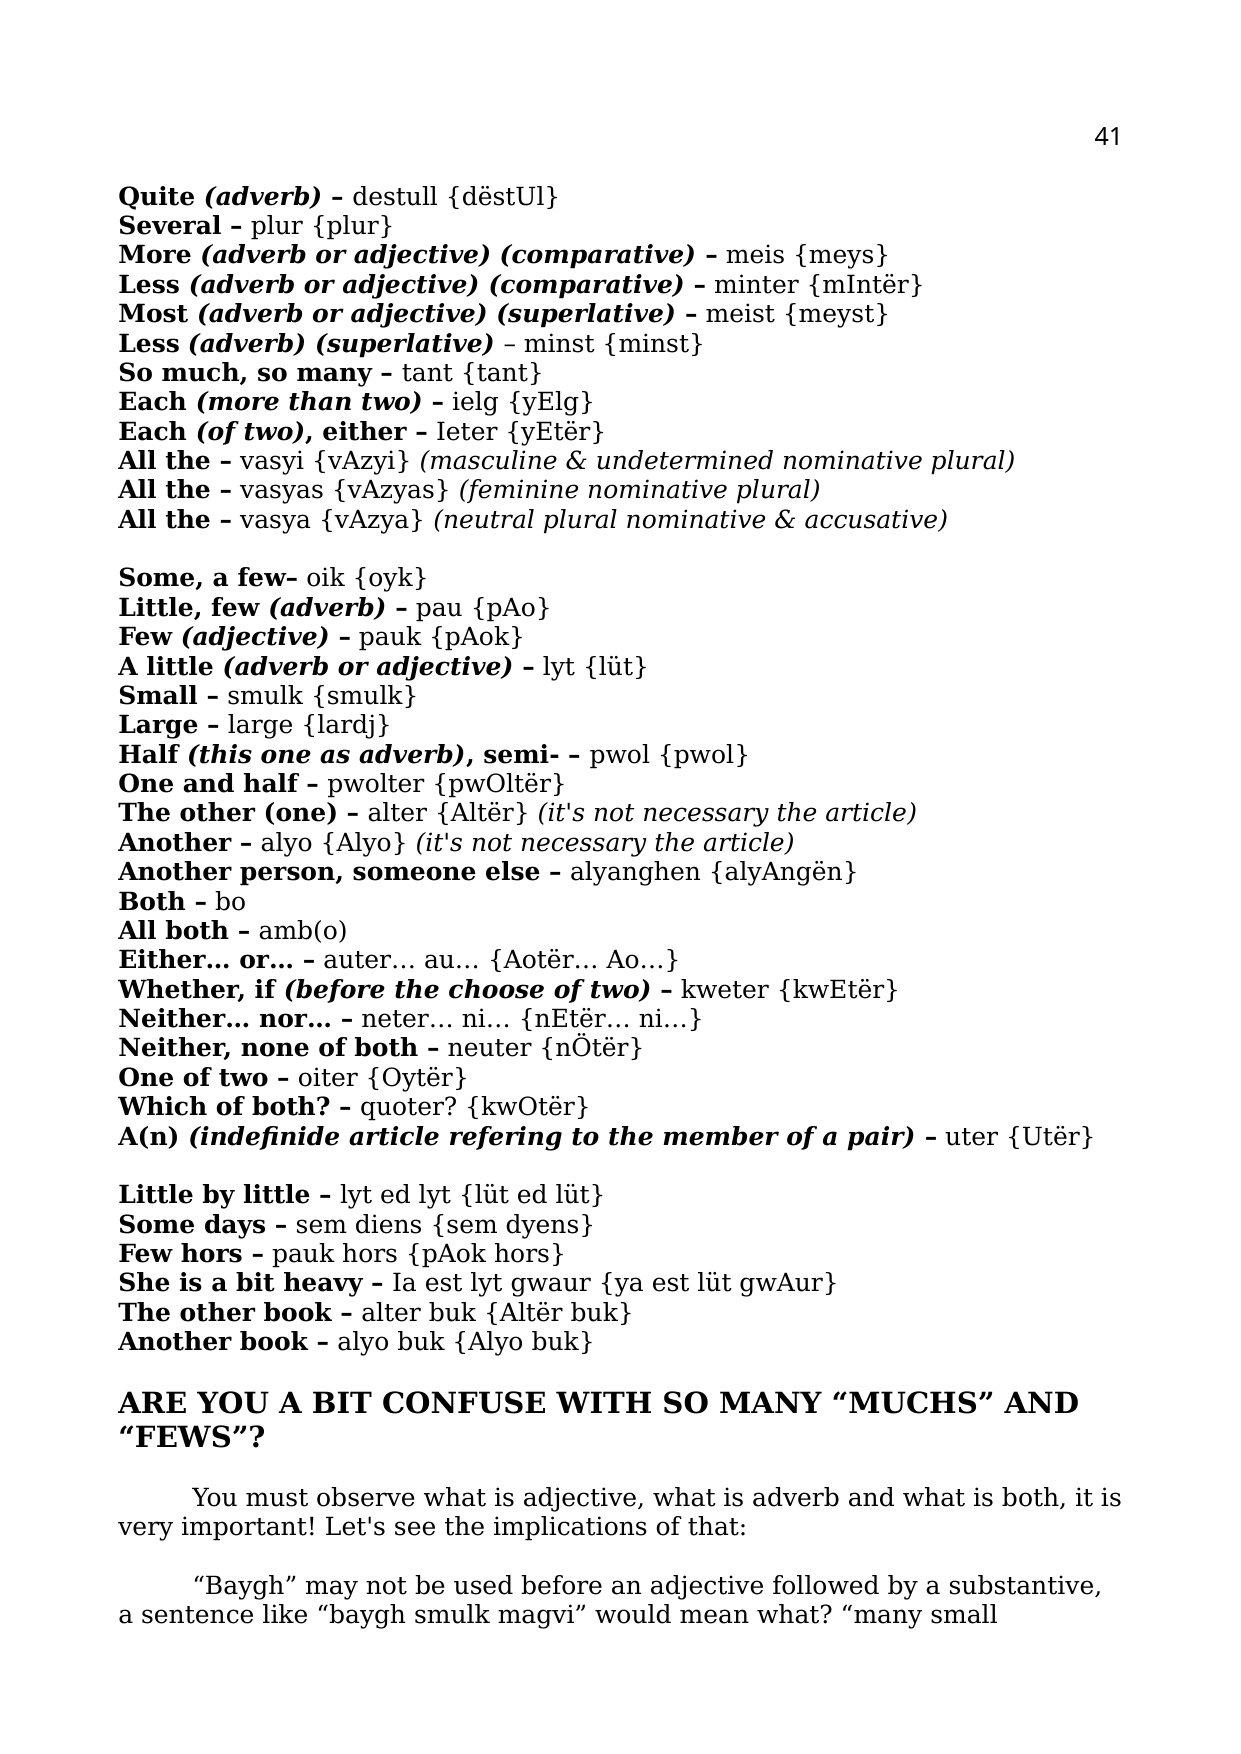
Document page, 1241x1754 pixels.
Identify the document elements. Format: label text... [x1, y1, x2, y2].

subtitle ARE YOU A BIT CONFUSE WITH SO MANY “MUCHS” AND “FEWS”? [118, 1386, 1123, 1454]
text The other (one) – alter {Altër} (it's not necessary the article) [118, 798, 1123, 828]
text You must observe what is adjective, what is adverb and what is both, it is very important! Let's see the implications of that: [118, 1483, 1123, 1542]
text Each (of two), either – Ieter {yEtër} [118, 417, 1123, 446]
text Less (adverb or adjective) (comparative) – minter {mIntër} [118, 270, 1123, 299]
text Another person, someone else – alyanghen {alyAngën} [118, 857, 1123, 886]
text One and half – pwolter {pwOltër} [118, 769, 1123, 798]
text A(n) (indefinide article refering to the member of a pair) – uter {Utër} [118, 1121, 1123, 1151]
text A little (adverb or adjective) – lyt {lüt} [118, 651, 1123, 681]
text Each (more than two) – ielg {yElg} [118, 387, 1123, 417]
text Neither… nor… – neter… ni… {nEtër… ni…} [118, 1004, 1123, 1033]
text Little by little – lyt ed lyt {lüt ed lüt} [118, 1180, 1123, 1209]
text Less (adverb) (superlative) – minst {minst} [118, 328, 1123, 358]
text “Baygh” may not be used before an adjective followed by a substantive, a sentence like “baygh smulk magvi” would mean what? “many small [118, 1571, 1123, 1629]
text All both – amb(o) [118, 916, 1123, 945]
text Few (adjective) – pauk {pAok} [118, 622, 1123, 651]
text Small – smulk {smulk} [118, 681, 1123, 710]
text Little, few (adverb) – pau {pAo} [118, 593, 1123, 622]
text Some days – sem diens {sem dyens} [118, 1209, 1123, 1239]
text Whether, if (before the choose of two) – kweter {kwEtër} [118, 974, 1123, 1004]
text Which of both? – quoter? {kwOtër} [118, 1092, 1123, 1121]
text All the – vasyi {vAzyi} (masculine & undetermined nominative plural) [118, 446, 1123, 475]
text Quite (adverb) – destull {dëstUl} [118, 182, 1123, 211]
text Half (this one as adverb), semi- – pwol {pwol} [118, 739, 1123, 769]
text Some, a few– oik {oyk} [118, 563, 1123, 593]
text All the – vasya {vAzya} (neutral plural nominative & accusative) [118, 505, 1123, 534]
text Both – bo [118, 886, 1123, 916]
text Several – plur {plur} [118, 211, 1123, 240]
text Most (adverb or adjective) (superlative) – meist {meyst} [118, 299, 1123, 328]
text Neither, none of both – neuter {nÖtër} [118, 1033, 1123, 1063]
text She is a bit heavy – Ia est lyt gwaur {ya est lüt gwAur} [118, 1268, 1123, 1298]
text The other book – alter buk {Altër buk} [118, 1298, 1123, 1327]
text Few hors – pauk hors {pAok hors} [118, 1239, 1123, 1268]
text So much, so many – tant {tant} [118, 358, 1123, 387]
text All the – vasyas {vAzyas} (feminine nominative plural) [118, 475, 1123, 505]
text Another – alyo {Alyo} (it's not necessary the article) [118, 828, 1123, 857]
text Large – large {lardj} [118, 710, 1123, 739]
text Another book – alyo buk {Alyo buk} [118, 1327, 1123, 1356]
text Either… or… – auter… au… {Aotër… Ao…} [118, 945, 1123, 974]
text One of two – oiter {Oytër} [118, 1063, 1123, 1092]
text More (adverb or adjective) (comparative) – meis {meys} [118, 240, 1123, 270]
